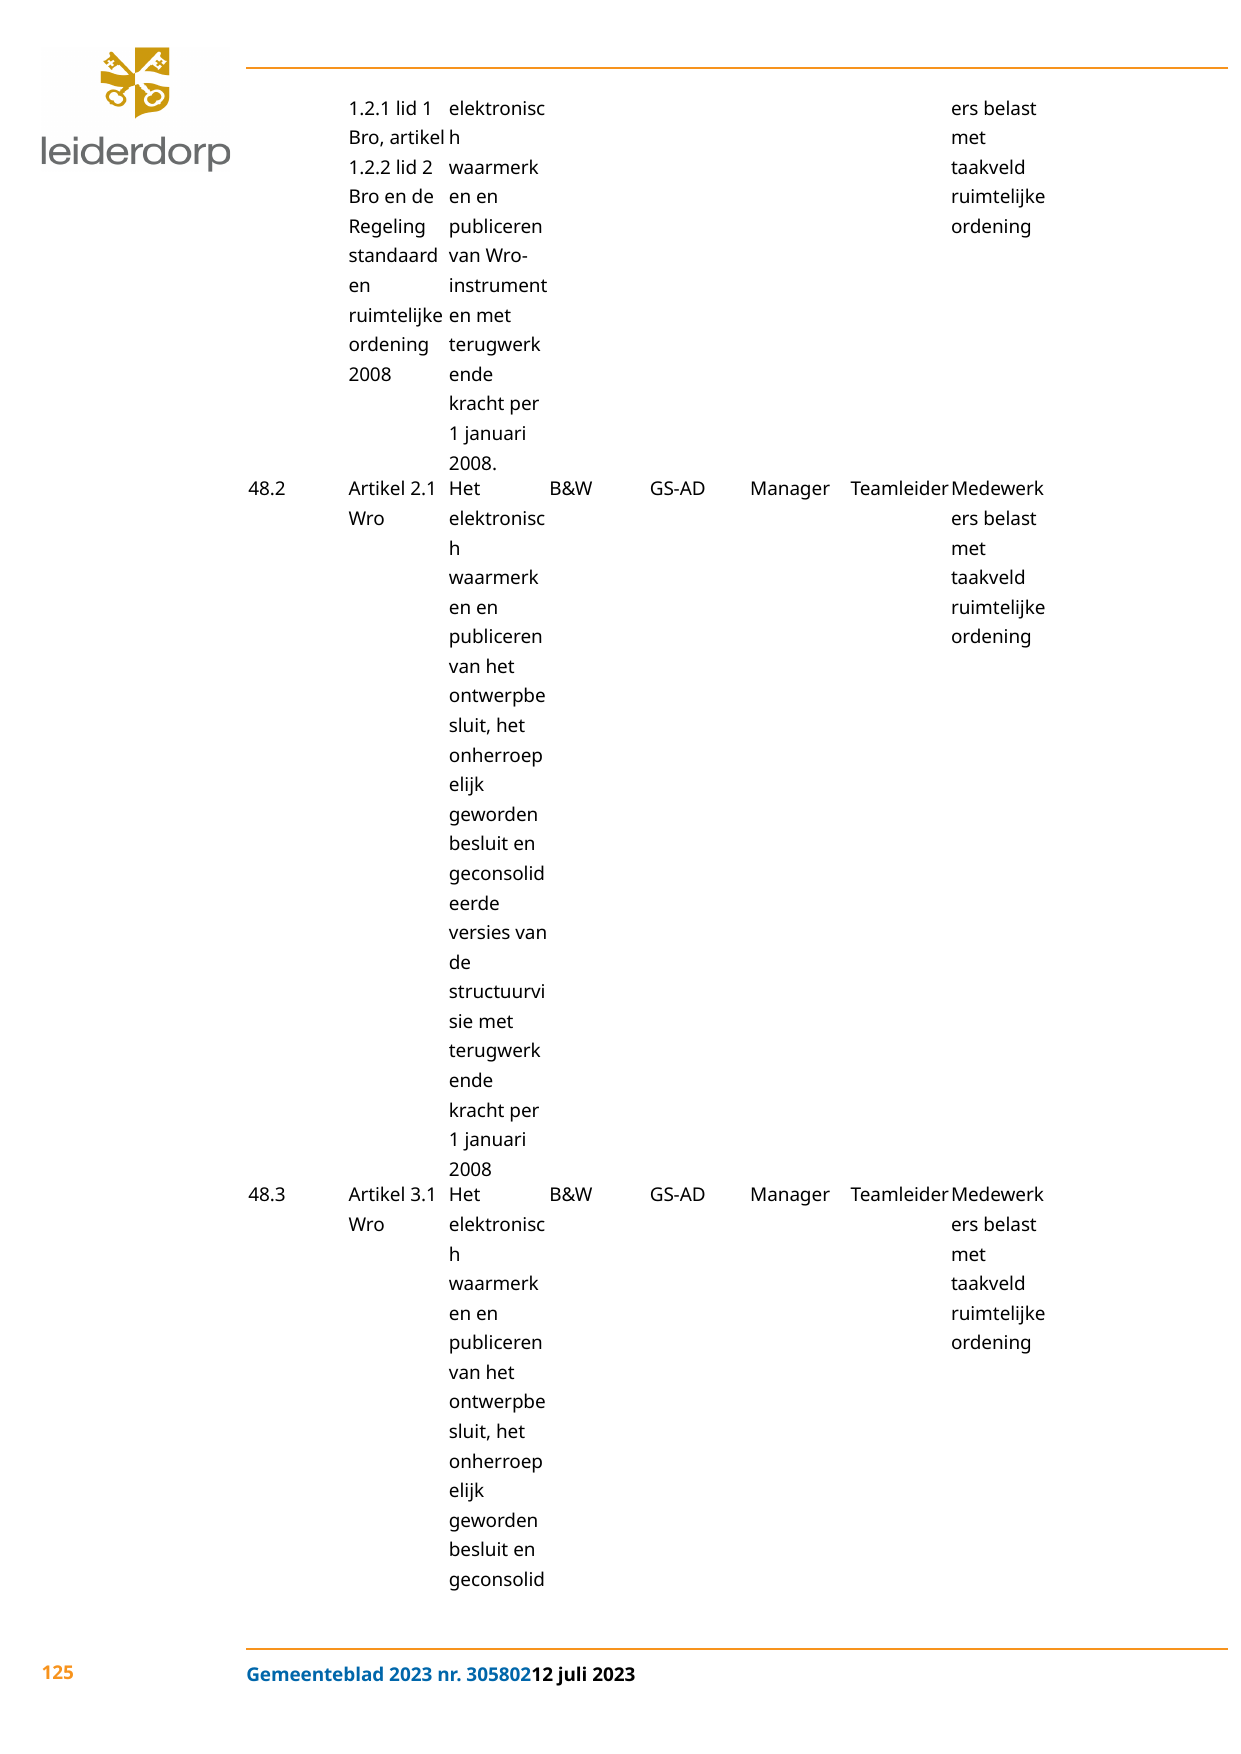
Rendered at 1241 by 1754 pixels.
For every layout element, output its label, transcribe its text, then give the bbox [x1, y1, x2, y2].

table_cell Medewerkers belast met taakveld ruimtelijke ordening [951, 1182, 1051, 1592]
picture [41, 47, 231, 172]
table_cell [248, 95, 348, 476]
table_cell ers belast met taakveld ruimtelijke ordening [951, 95, 1051, 476]
table_cell Artikel 3.1 Wro [348, 1182, 449, 1592]
table_cell 48.2 [248, 476, 348, 1182]
table_cell [850, 95, 951, 476]
table_cell Medewerkers belast met taakveld ruimtelijke ordening [951, 476, 1051, 1182]
table_cell [1051, 476, 1152, 1182]
table_cell [1051, 95, 1152, 476]
table_cell Manager [750, 1182, 850, 1592]
table_cell [1051, 1182, 1152, 1592]
table_cell GS-AD [650, 1182, 750, 1592]
table_cell [549, 95, 649, 476]
table_cell elektronisch waarmerken en publiceren van Wro-instrumenten met terugwerkende kracht per 1 januari 2008. [449, 95, 549, 476]
table_cell Artikel 2.1 Wro [348, 476, 449, 1182]
table_cell [750, 95, 850, 476]
table_cell 48.3 [248, 1182, 348, 1592]
table_cell B&W [549, 1182, 649, 1592]
table_cell [650, 95, 750, 476]
table_cell GS-AD [650, 476, 750, 1182]
table_cell Het elektronisch waarmerken en publiceren van het ontwerpbesluit, het onherroepelijk geworden besluit en geconsolid [449, 1182, 549, 1592]
table_cell Teamleider [850, 476, 951, 1182]
table_cell Manager [750, 476, 850, 1182]
table_cell Het elektronisch waarmerken en publiceren van het ontwerpbesluit, het onherroepelijk geworden besluit en geconsolideerde versies van de structuurvisie met terugwerkende kracht per 1 januari 2008 [449, 476, 549, 1182]
table_cell Teamleider [850, 1182, 951, 1592]
table_cell B&W [549, 476, 649, 1182]
table_cell 1.2.1 lid 1 Bro, artikel 1.2.2 lid 2 Bro en de Regeling standaarden ruimtelijke ordening 2008 [348, 95, 449, 476]
